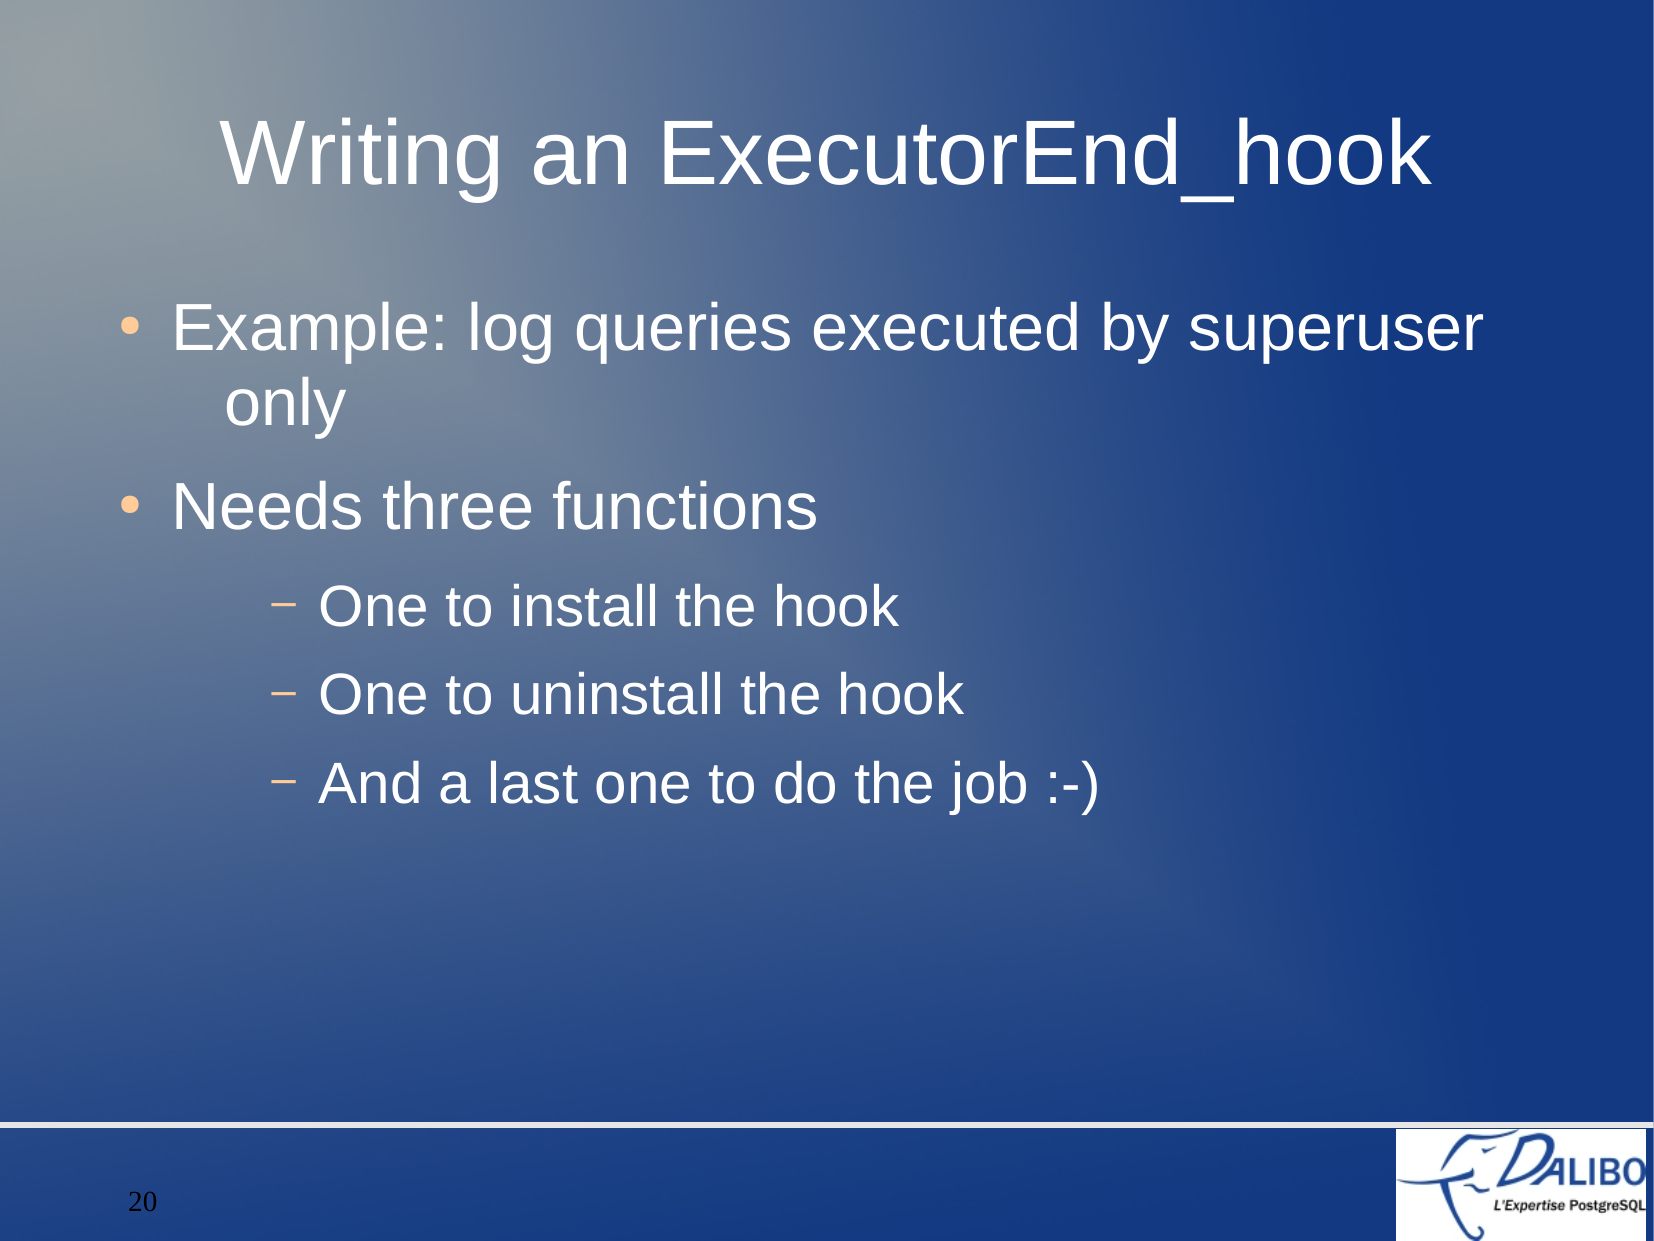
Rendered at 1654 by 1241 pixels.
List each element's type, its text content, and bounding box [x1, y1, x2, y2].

list Example: log queries executed by superuser only Needs three functions One to install the hook One to uninstall the hook And a last one to do the job :-) [82, 290, 1571, 1109]
title Writing an ExecutorEnd_hook [82, 49, 1571, 257]
picture [0, 0, 1654, 1122]
picture [0, 1128, 1654, 1241]
